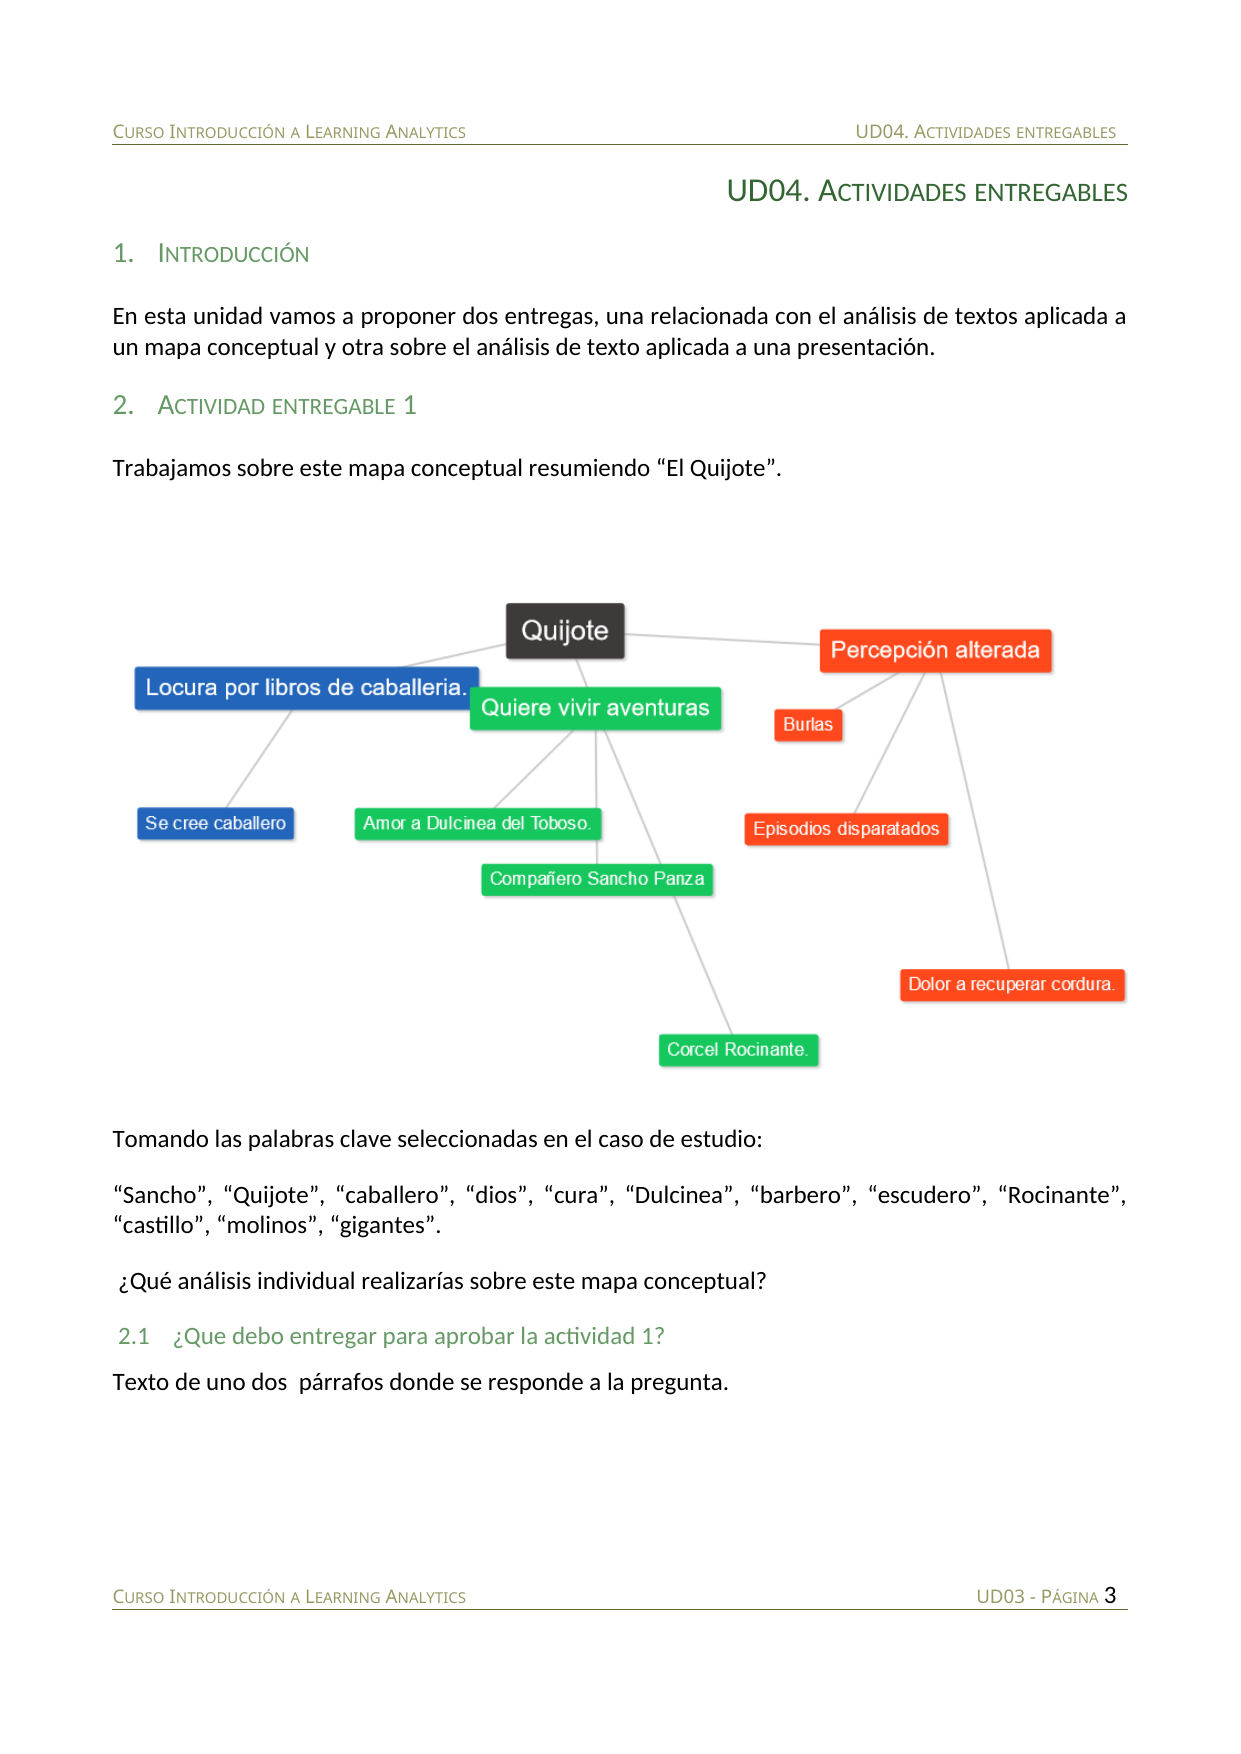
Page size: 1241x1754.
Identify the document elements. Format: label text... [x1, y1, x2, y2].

text Texto de uno dos párrafos donde se responde a la pregunta. [112, 1366, 1128, 1396]
text UD04. Actividades entregables [112, 169, 1128, 210]
text Tomando las palabras clave seleccionadas en el caso de estudio: [112, 1123, 1128, 1154]
text “Sancho”, “Quijote”, “caballero”, “dios”, “cura”, “Dulcinea”, “barbero”, “escudero”, “Rocinante”, “castillo”, “molinos”, “gigantes”. [112, 1179, 1128, 1240]
subtitle ¿Que debo entregar para aprobar la actividad 1? [112, 1320, 1128, 1351]
text ¿Qué análisis individual realizarías sobre este mapa conceptual? [112, 1265, 1128, 1295]
picture [112, 562, 1128, 1099]
text En esta unidad vamos a proponer dos entregas, una relacionada con el análisis de textos aplicada a un mapa conceptual y otra sobre el análisis de texto aplicada a una presentación. [112, 300, 1128, 361]
subtitle Introducción [112, 234, 1128, 270]
text Trabajamos sobre este mapa conceptual resumiendo “El Quijote”. [112, 452, 1128, 482]
subtitle Actividad entregable 1 [112, 386, 1128, 422]
